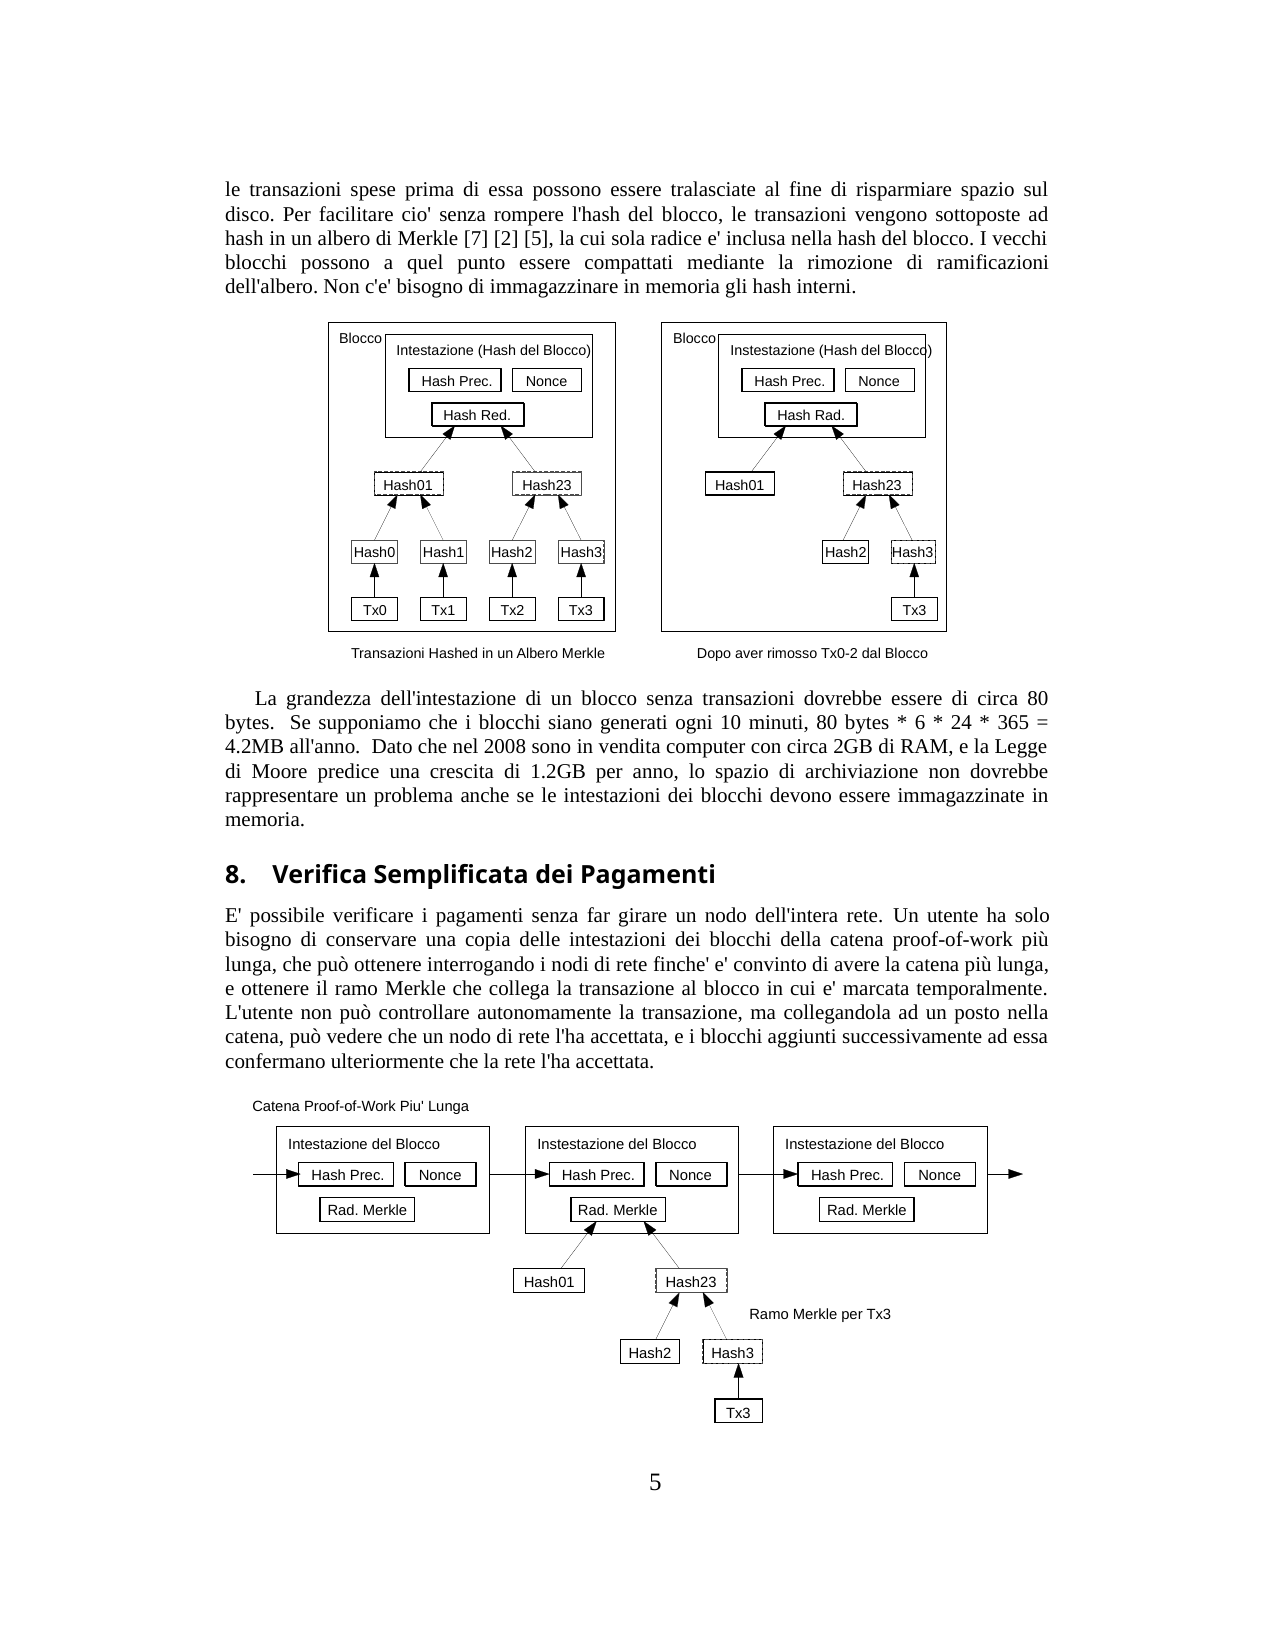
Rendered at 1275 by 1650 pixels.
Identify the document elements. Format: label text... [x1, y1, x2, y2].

text La grandezza dell'intestazione di un blocco senza transazioni dovrebbe essere di circa 80 bytes. Se supponiamo che i blocchi siano generati ogni 10 minuti, 80 bytes * 6 * 24 * 365 = 4.2MB all'anno. Dato che nel 2008 sono in vendita computer con circa 2GB di RAM, e la Legge di Moore predice una crescita di 1.2GB per anno, lo spazio di archiviazione non dovrebbe rappresentare un problema anche se le intestazioni dei blocchi devono essere immagazzinate in memoria. [225, 686, 1050, 831]
text le transazioni spese prima di essa possono essere tralasciate al fine di risparmiare spazio sul disco. Per facilitare cio' senza rompere l'hash del blocco, le transazioni vengono sottoposte ad hash in un albero di Merkle [7] [2] [5], la cui sola radice e' inclusa nella hash del blocco. I vecchi blocchi possono a quel punto essere compattati mediante la rimozione di ramificazioni dell'albero. Non c'e' bisogno di immagazzinare in memoria gli hash interni. [225, 177, 1050, 298]
subtitle 8. Verifica Semplificata dei Pagamenti [225, 856, 1050, 890]
text E' possibile verificare i pagamenti senza far girare un nodo dell'intera rete. Un utente ha solo bisogno di conservare una copia delle intestazioni dei blocchi della catena proof-of-work più lunga, che può ottenere interrogando i nodi di rete finche' e' convinto di avere la catena più lunga, e ottenere il ramo Merkle che collega la transazione al blocco in cui e' marcata temporalmente. L'utente non può controllare autonomamente la transazione, ma collegandola ad un posto nella catena, può vedere che un nodo di rete l'ha accettata, e i blocchi aggiunti successivamente ad essa confermano ulteriormente che la rete l'ha accettata. [225, 903, 1050, 1073]
